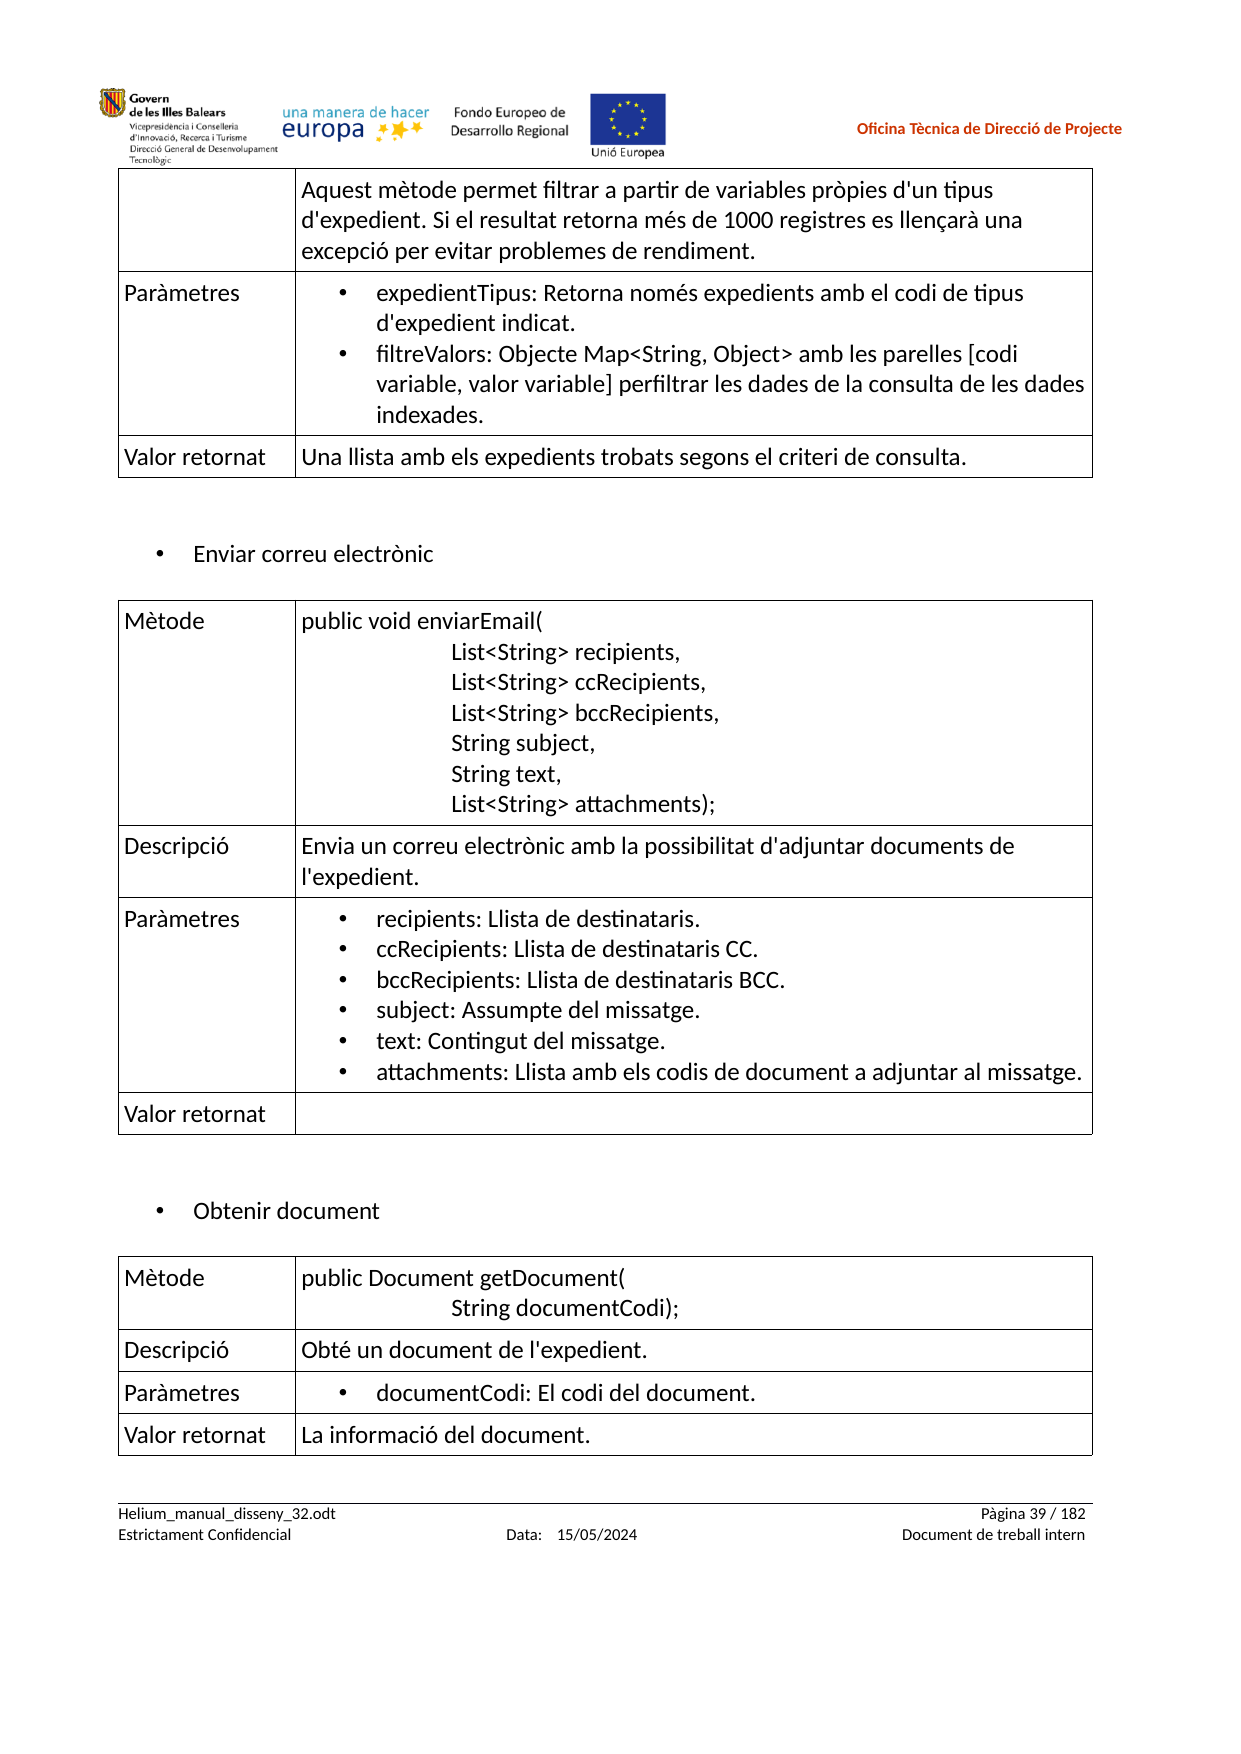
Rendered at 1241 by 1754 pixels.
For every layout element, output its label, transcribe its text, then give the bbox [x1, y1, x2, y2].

table_cell [119, 169, 295, 271]
table_cell Valor retornat [119, 436, 295, 477]
list Obtenir document [156, 1195, 1122, 1226]
table_header public Document getDocument( String documentCodi); [296, 1257, 1092, 1329]
list Enviar correu electrònic [156, 538, 1122, 569]
table_header public void enviarEmail( List<String> recipients, List<String> ccRecipients, List<String> bccRecipients, String subject, String text, List<String> attachments); [296, 601, 1092, 825]
table_cell expedientTipus: Retorna només expedients amb el codi de tipus d'expedient indicat. filtreValors: Objecte Map<String, Object> amb les parelles [codi variable, valor variable] perfiltrar les dades de la consulta de les dades indexades. [296, 272, 1092, 435]
table_cell Aquest mètode permet filtrar a partir de variables pròpies d'un tipus d'expedient. Si el resultat retorna més de 1000 registres es llençarà una excepció per evitar problemes de rendiment. [296, 169, 1092, 271]
table_cell Descripció [119, 826, 295, 897]
table_cell La informació del document. [296, 1414, 1092, 1455]
table_cell Descripció [119, 1330, 295, 1371]
table_cell Valor retornat [119, 1093, 295, 1134]
picture [99, 87, 668, 166]
table_cell [296, 1093, 1092, 1134]
table_cell Valor retornat [119, 1414, 295, 1455]
table_cell documentCodi: El codi del document. [296, 1372, 1092, 1413]
table_cell Paràmetres [119, 898, 295, 1092]
table_cell Paràmetres [119, 1372, 295, 1413]
table_cell Paràmetres [119, 272, 295, 435]
table_header Mètode [119, 1257, 295, 1329]
table_cell recipients: Llista de destinataris. ccRecipients: Llista de destinataris CC. bccRecipients: Llista de destinataris BCC. subject: Assumpte del missatge. text: Contingut del missatge. attachments: Llista amb els codis de document a adjuntar al missatge. [296, 898, 1092, 1092]
table_cell Envia un correu electrònic amb la possibilitat d'adjuntar documents de l'expedient. [296, 826, 1092, 897]
table_cell Una llista amb els expedients trobats segons el criteri de consulta. [296, 436, 1092, 477]
table_cell Obté un document de l'expedient. [296, 1330, 1092, 1371]
table_header Mètode [119, 601, 295, 825]
